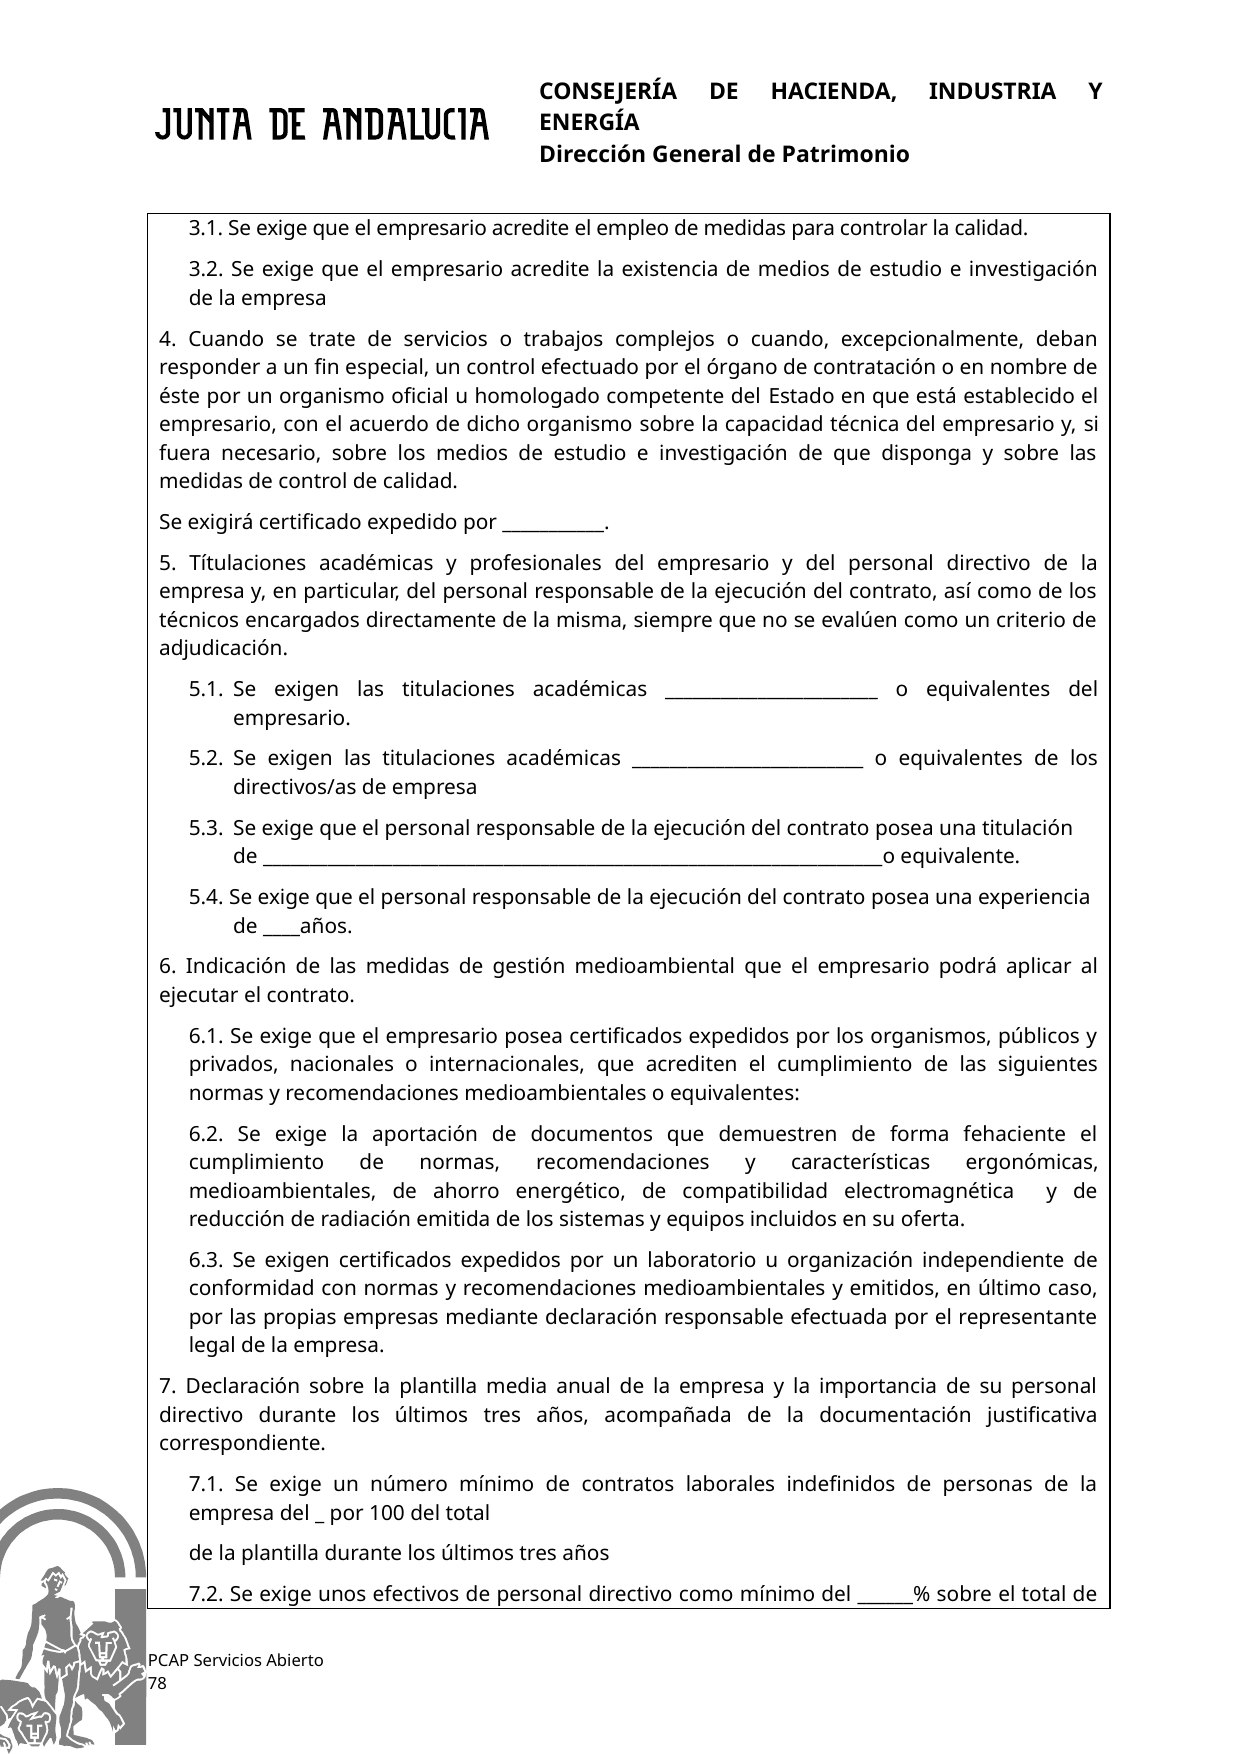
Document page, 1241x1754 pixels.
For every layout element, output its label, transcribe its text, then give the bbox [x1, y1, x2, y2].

table_cell 3.1. Se exige que el empresario acredite el empleo de medidas para controlar la calidad. 3.2. Se exige que el empresario acredite la existencia de medios de estudio e investigación de la empresa 4. Cuando se trate de servicios o trabajos complejos o cuando, excepcionalmente, deban responder a un fin especial, un control efectuado por el órgano de contratación o en nombre de éste por un organismo oficial u homologado competente del Estado en que está establecido el empresario, con el acuerdo de dicho organismo sobre la capacidad técnica del empresario y, si fuera necesario, sobre los medios de estudio e investigación de que disponga y sobre las medidas de control de calidad. Se exigirá certificado expedido por ___________. 5. Títulaciones académicas y profesionales del empresario y del personal directivo de la empresa y, en particular, del personal responsable de la ejecución del contrato, así como de los técnicos encargados directamente de la misma, siempre que no se evalúen como un criterio de adjudicación. 5.1. Se exigen las titulaciones académicas _______________________ o equivalentes del empresario. 5.2. Se exigen las titulaciones académicas _________________________ o equivalentes de los directivos/as de empresa 5.3. Se exige que el personal responsable de la ejecución del contrato posea una titulación de ___________________________________________________________________o equivalente. 5.4. Se exige que el personal responsable de la ejecución del contrato posea una experiencia de ____años. 6. Indicación de las medidas de gestión medioambiental que el empresario podrá aplicar al ejecutar el contrato. 6.1. Se exige que el empresario posea certificados expedidos por los organismos, públicos y privados, nacionales o internacionales, que acrediten el cumplimiento de las siguientes normas y recomendaciones medioambientales o equivalentes: 6.2. Se exige la aportación de documentos que demuestren de forma fehaciente el cumplimiento de normas, recomendaciones y características ergonómicas, medioambientales, de ahorro energético, de compatibilidad electromagnética y de reducción de radiación emitida de los sistemas y equipos incluidos en su oferta. 6.3. Se exigen certificados expedidos por un laboratorio u organización independiente de conformidad con normas y recomendaciones medioambientales y emitidos, en último caso, por las propias empresas mediante declaración responsable efectuada por el representante legal de la empresa. 7. Declaración sobre la plantilla media anual de la empresa y la importancia de su personal directivo durante los últimos tres años, acompañada de la documentación justificativa correspondiente. 7.1. Se exige un número mínimo de contratos laborales indefinidos de personas de la empresa del _ por 100 del total de la plantilla durante los últimos tres años 7.2. Se exige unos efectivos de personal directivo como mínimo del ______% sobre el total de [148, 214, 1109, 1608]
